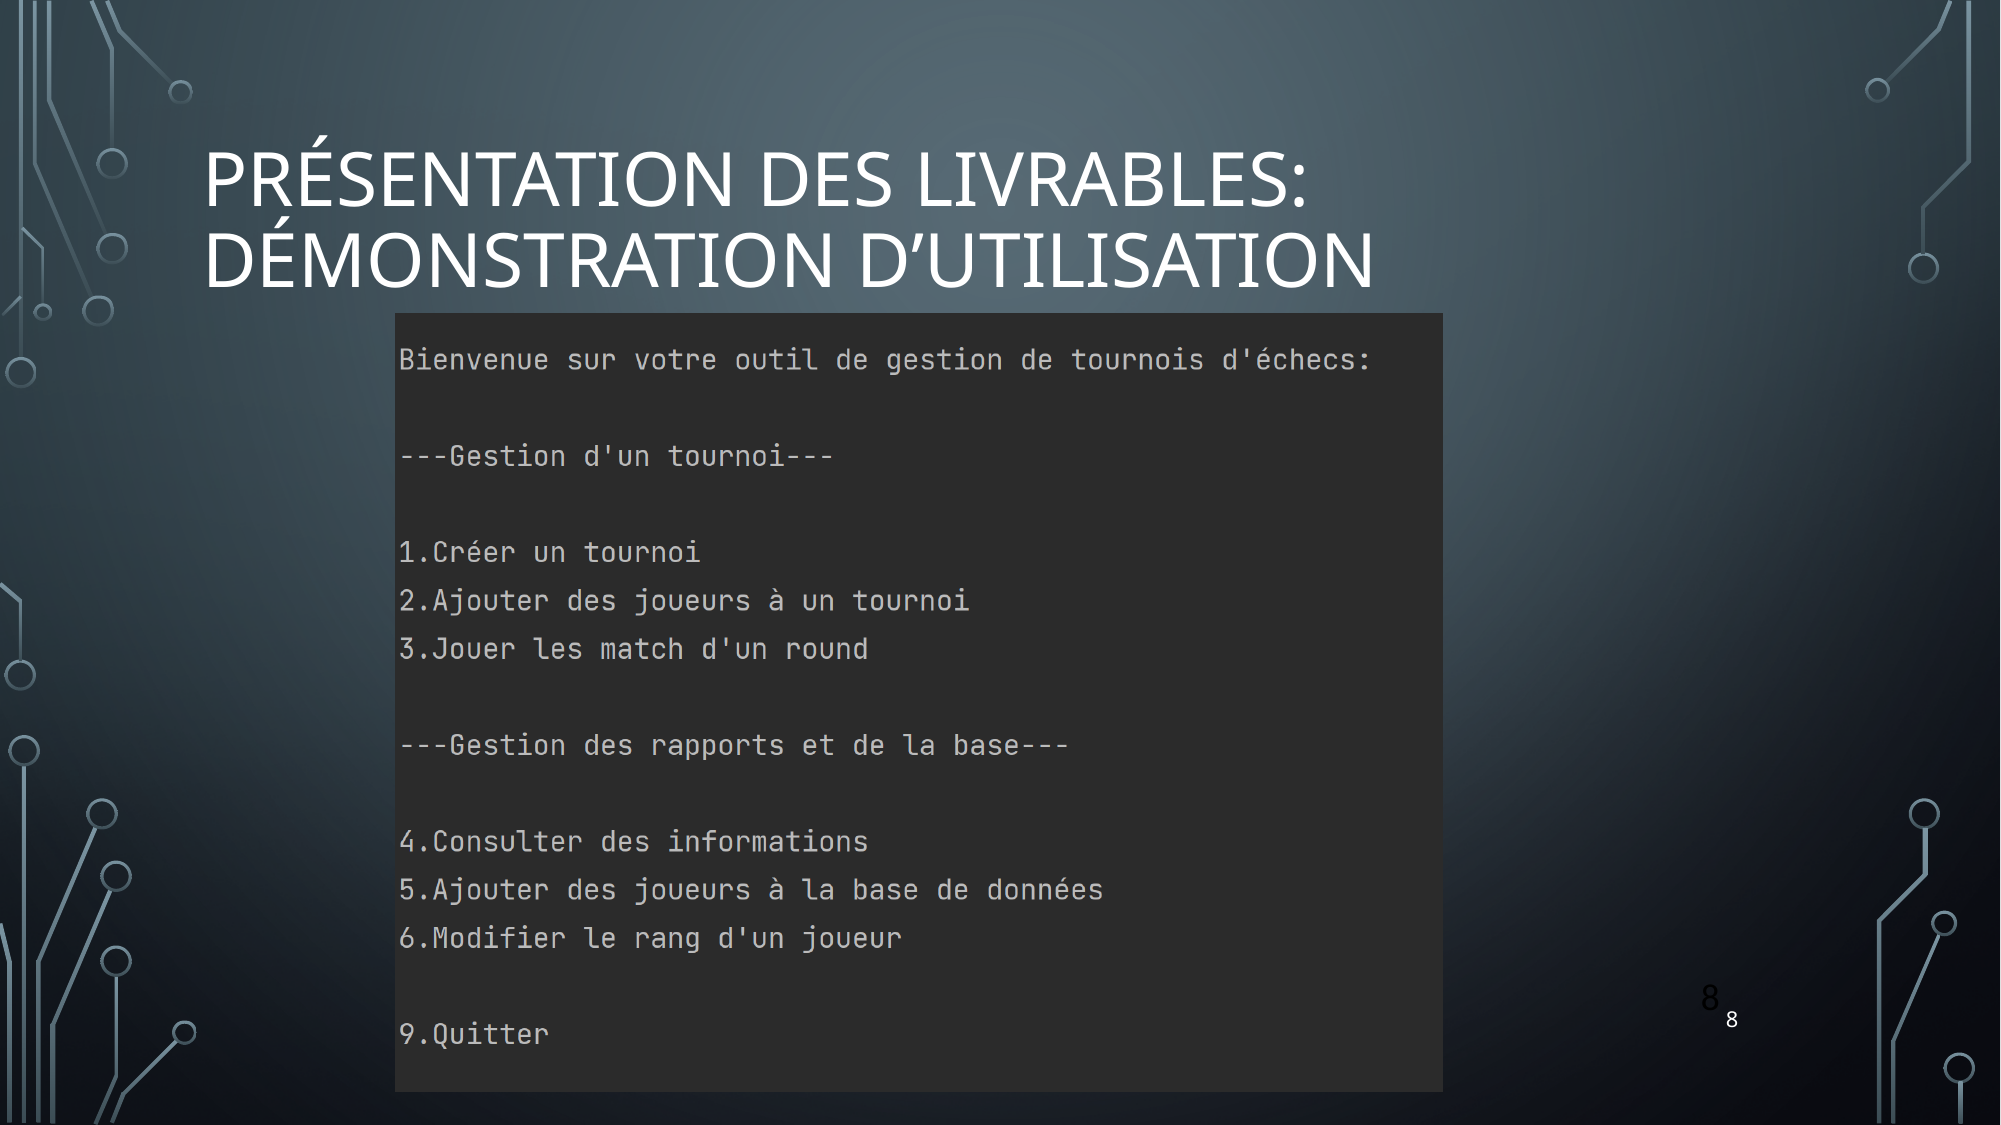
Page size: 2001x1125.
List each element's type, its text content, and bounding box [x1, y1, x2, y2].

title Présentation des livrables: démonstration d’utilisation [187, 101, 1813, 344]
picture [395, 313, 1443, 1092]
text_box [1685, 965, 1838, 1051]
